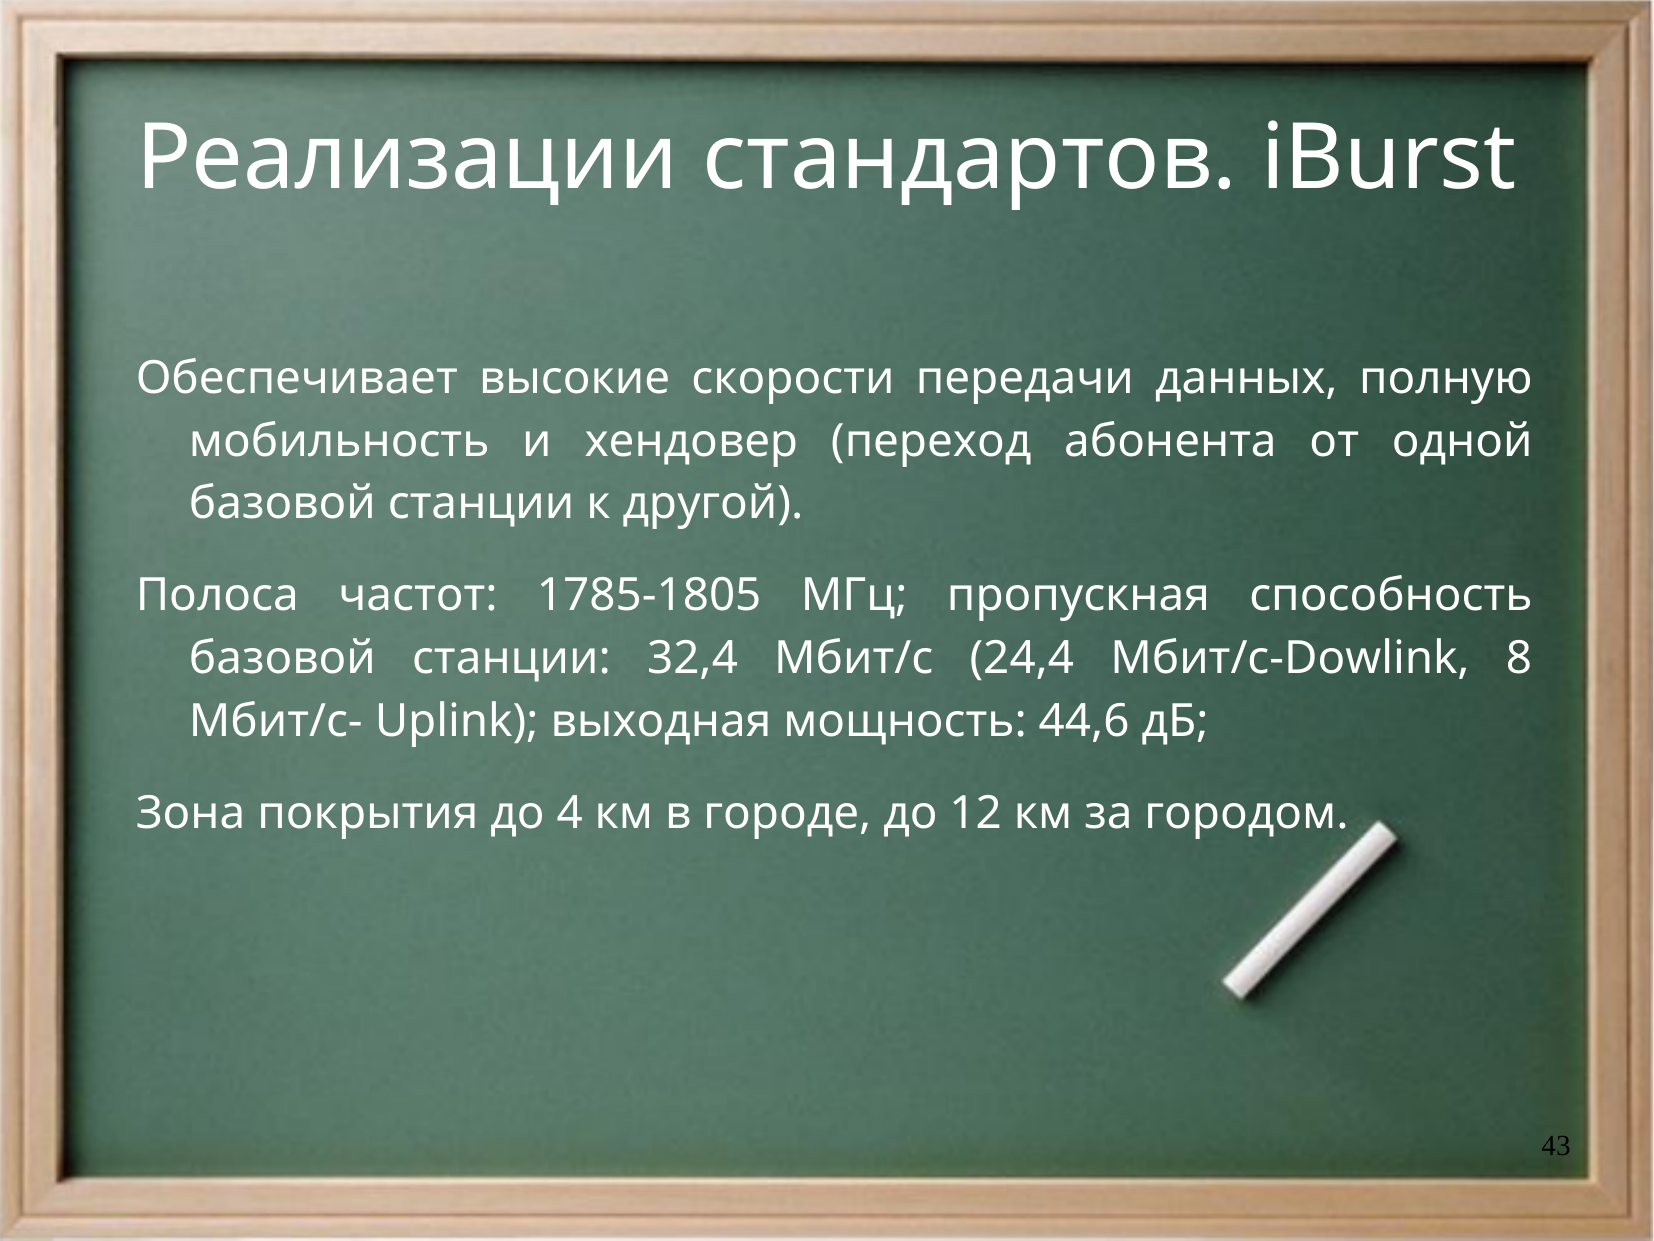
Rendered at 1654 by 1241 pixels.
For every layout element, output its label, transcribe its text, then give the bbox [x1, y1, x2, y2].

list Обеспечивает высокие скорости передачи данных, полную мобильность и хендовер (переход абонента от одной базовой станции к другой). Полоса частот: 1785-1805 МГц; пропускная способность базовой станции: 32,4 Мбит/с (24,4 Мбит/с-Dowlink, 8 Мбит/с- Uplink); выходная мощность: 44,6 дБ; Зона покрытия до 4 км в городе, до 12 км за городом. [118, 344, 1534, 1112]
picture [0, 0, 1654, 1241]
title Реализации стандартов. iBurst [82, 45, 1571, 261]
